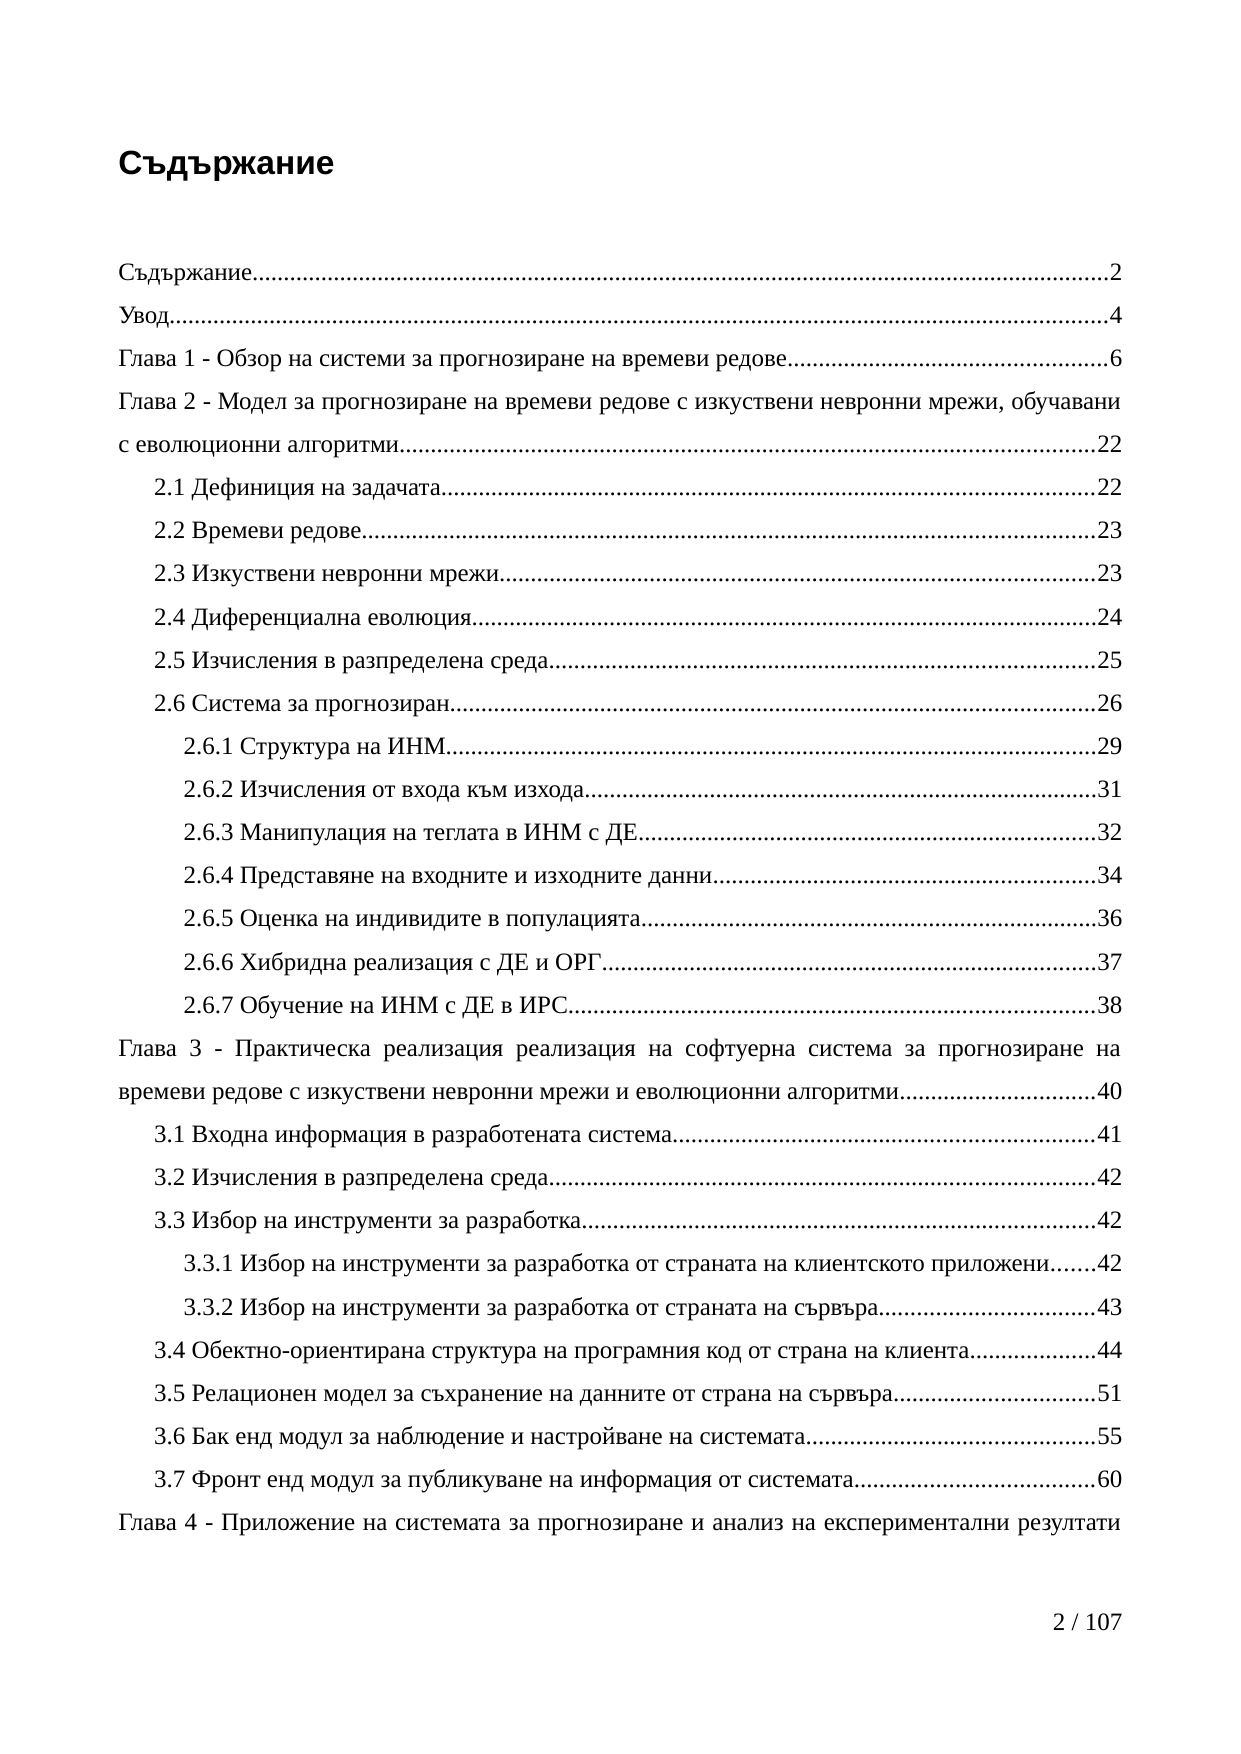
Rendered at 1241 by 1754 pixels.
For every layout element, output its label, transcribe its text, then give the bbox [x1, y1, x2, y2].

text Глава 1 - Обзор на системи за прогнозиране на времеви редове 6 [118, 343, 1122, 372]
text 3.5 Релационен модел за съхранение на данните от страна на сървъра 51 [148, 1378, 1122, 1407]
text 2.6.3 Манипулация на теглата в ИНМ с ДЕ 32 [177, 817, 1122, 846]
text 3.1 Входна информация в разработената система 41 [148, 1119, 1122, 1148]
text Съдържание 2 [118, 257, 1122, 285]
text 2.6.5 Оценка на индивидите в популацията 36 [177, 903, 1122, 932]
text Увод 4 [118, 300, 1122, 328]
text 3.6 Бак енд модул за наблюдение и настройване на системата 55 [148, 1421, 1122, 1450]
text 3.3.2 Избор на инструменти за разработка от страната на сървъра 43 [177, 1292, 1122, 1320]
text Глава 3 - Практическа реализация реализация на софтуерна система за прогнозиране на времеви редове с изкуствени невронни мрежи и еволюционни алгоритми 40 [118, 1033, 1122, 1105]
text 2.5 Изчисления в разпределена среда 25 [148, 645, 1122, 673]
text 2.6.7 Обучение на ИНМ с ДЕ в ИРС 38 [177, 990, 1122, 1018]
subtitle Съдържание [118, 143, 1122, 182]
text 2.6.6 Хибридна реализация с ДЕ и ОРГ 37 [177, 947, 1122, 975]
text 2.6 Система за прогнозиран 26 [148, 688, 1122, 717]
text 3.4 Обектно-ориентирана структура на програмния код от страна на клиента 44 [148, 1335, 1122, 1363]
text 2.3 Изкуствени невронни мрежи 23 [148, 558, 1122, 587]
text 2.6.1 Структура на ИНМ 29 [177, 731, 1122, 760]
text 2.4 Диференциална еволюция 24 [148, 602, 1122, 630]
text 3.3.1 Избор на инструменти за разработка от страната на клиентското приложени 42 [177, 1248, 1122, 1277]
text Глава 2 - Модел за прогнозиране на времеви редове с изкуствени невронни мрежи, обучавани с еволюционни алгоритми 22 [118, 386, 1122, 458]
text 2.6.2 Изчисления от входа към изхода 31 [177, 774, 1122, 803]
text Глава 4 - Приложение на системата за прогнозиране и анализ на експериментални резултати 64 [118, 1507, 1122, 1536]
text 2.6.4 Представяне на входните и изходните данни 34 [177, 860, 1122, 889]
text 2.2 Времеви редове 23 [148, 515, 1122, 544]
text 3.7 Фронт енд модул за публикуване на информация от системата 60 [148, 1464, 1122, 1493]
text 3.2 Изчисления в разпределена среда 42 [148, 1162, 1122, 1191]
text 2.1 Дефиниция на задачата 22 [148, 472, 1122, 501]
text 3.3 Избор на инструменти за разработка 42 [148, 1205, 1122, 1234]
